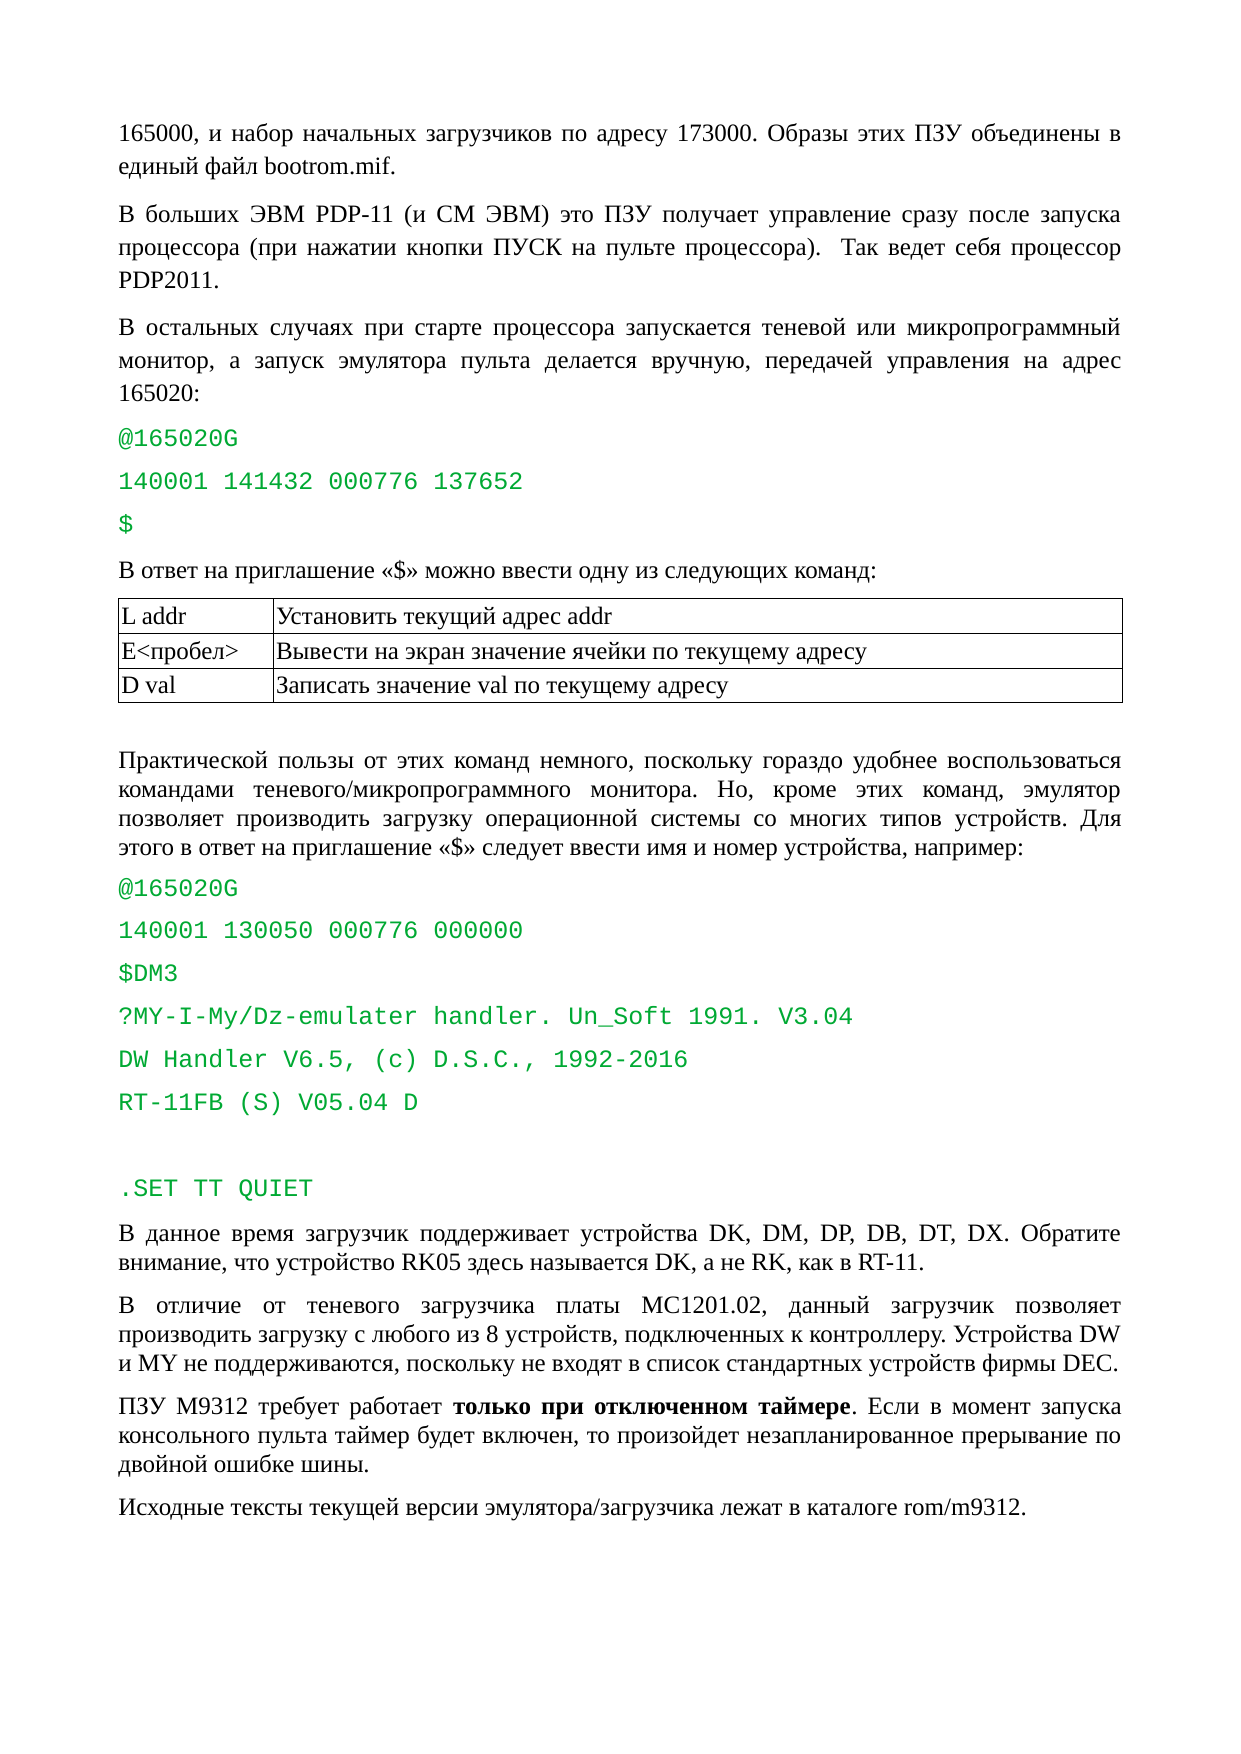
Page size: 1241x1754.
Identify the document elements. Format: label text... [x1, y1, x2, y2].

text DW Handler V6.5, (c) D.S.C., 1992-2016 [118, 1047, 1122, 1075]
text ПЗУ М9312 требует работает только при отключенном таймере. Если в момент запуска консольного пульта таймер будет включен, то произойдет незапланированное прерывание по двойной ошибке шины. [118, 1391, 1122, 1478]
text В остальных случаях при старте процессора запускается теневой или микропрограммный монитор, а запуск эмулятора пульта делается вручную, передачей управления на адрес 165020: [118, 312, 1122, 407]
text В данное время загрузчик поддерживает устройства DK, DM, DP, DB, DT, DX. Обратите внимание, что устройство RK05 здесь называется DK, а не RK, как в RT-11. [118, 1218, 1122, 1276]
table_cell E<пробел> [119, 634, 273, 667]
text RT-11FB (S) V05.04 D [118, 1090, 1122, 1118]
text 140001 130050 000776 000000 [118, 918, 1122, 946]
text 165000, и набор начальных загрузчиков по адресу 173000. Образы этих ПЗУ объединены в единый файл bootrom.mif. [118, 118, 1122, 180]
text Практической пользы от этих команд немного, поскольку гораздо удобнее воспользоваться командами теневого/микропрограммного монитора. Но, кроме этих команд, эмулятор позволяет производить загрузку операционной системы со многих типов устройств. Для этого в ответ на приглашение «$» следует ввести имя и номер устройства, например: [118, 746, 1122, 861]
table_header Установить текущий адрес addr [274, 599, 1122, 633]
text ?MY-I-My/Dz-emulater handler. Un_Soft 1991. V3.04 [118, 1004, 1122, 1032]
text $DM3 [118, 961, 1122, 989]
table_header L addr [119, 599, 273, 633]
text В отличие от теневого загрузчика платы МС1201.02, данный загрузчик позволяет производить загрузку с любого из 8 устройств, подключенных к контроллеру. Устройства DW и MY не поддерживаются, поскольку не входят в список стандартных устройств фирмы DEC. [118, 1291, 1122, 1377]
text @165020G [118, 875, 1122, 903]
text .SET TT QUIET [118, 1176, 1122, 1204]
text В больших ЭВМ PDP-11 (и СМ ЭВМ) это ПЗУ получает управление сразу после запуска процессора (при нажатии кнопки ПУСК на пульте процессора). Так ведет себя процессор PDP2011. [118, 199, 1122, 293]
table_cell Вывести на экран значение ячейки по текущему адресу [274, 634, 1122, 667]
text $ [118, 512, 1122, 540]
text Исходные тексты текущей версии эмулятора/загрузчика лежат в каталоге rom/m9312. [118, 1492, 1122, 1521]
text В ответ на приглашение «$» можно ввести одну из следующих команд: [118, 555, 1122, 583]
text 140001 141432 000776 137652 [118, 469, 1122, 497]
table_cell Записать значение val по текущему адресу [274, 669, 1122, 702]
table_cell D val [119, 669, 273, 702]
text @165020G [118, 426, 1122, 454]
